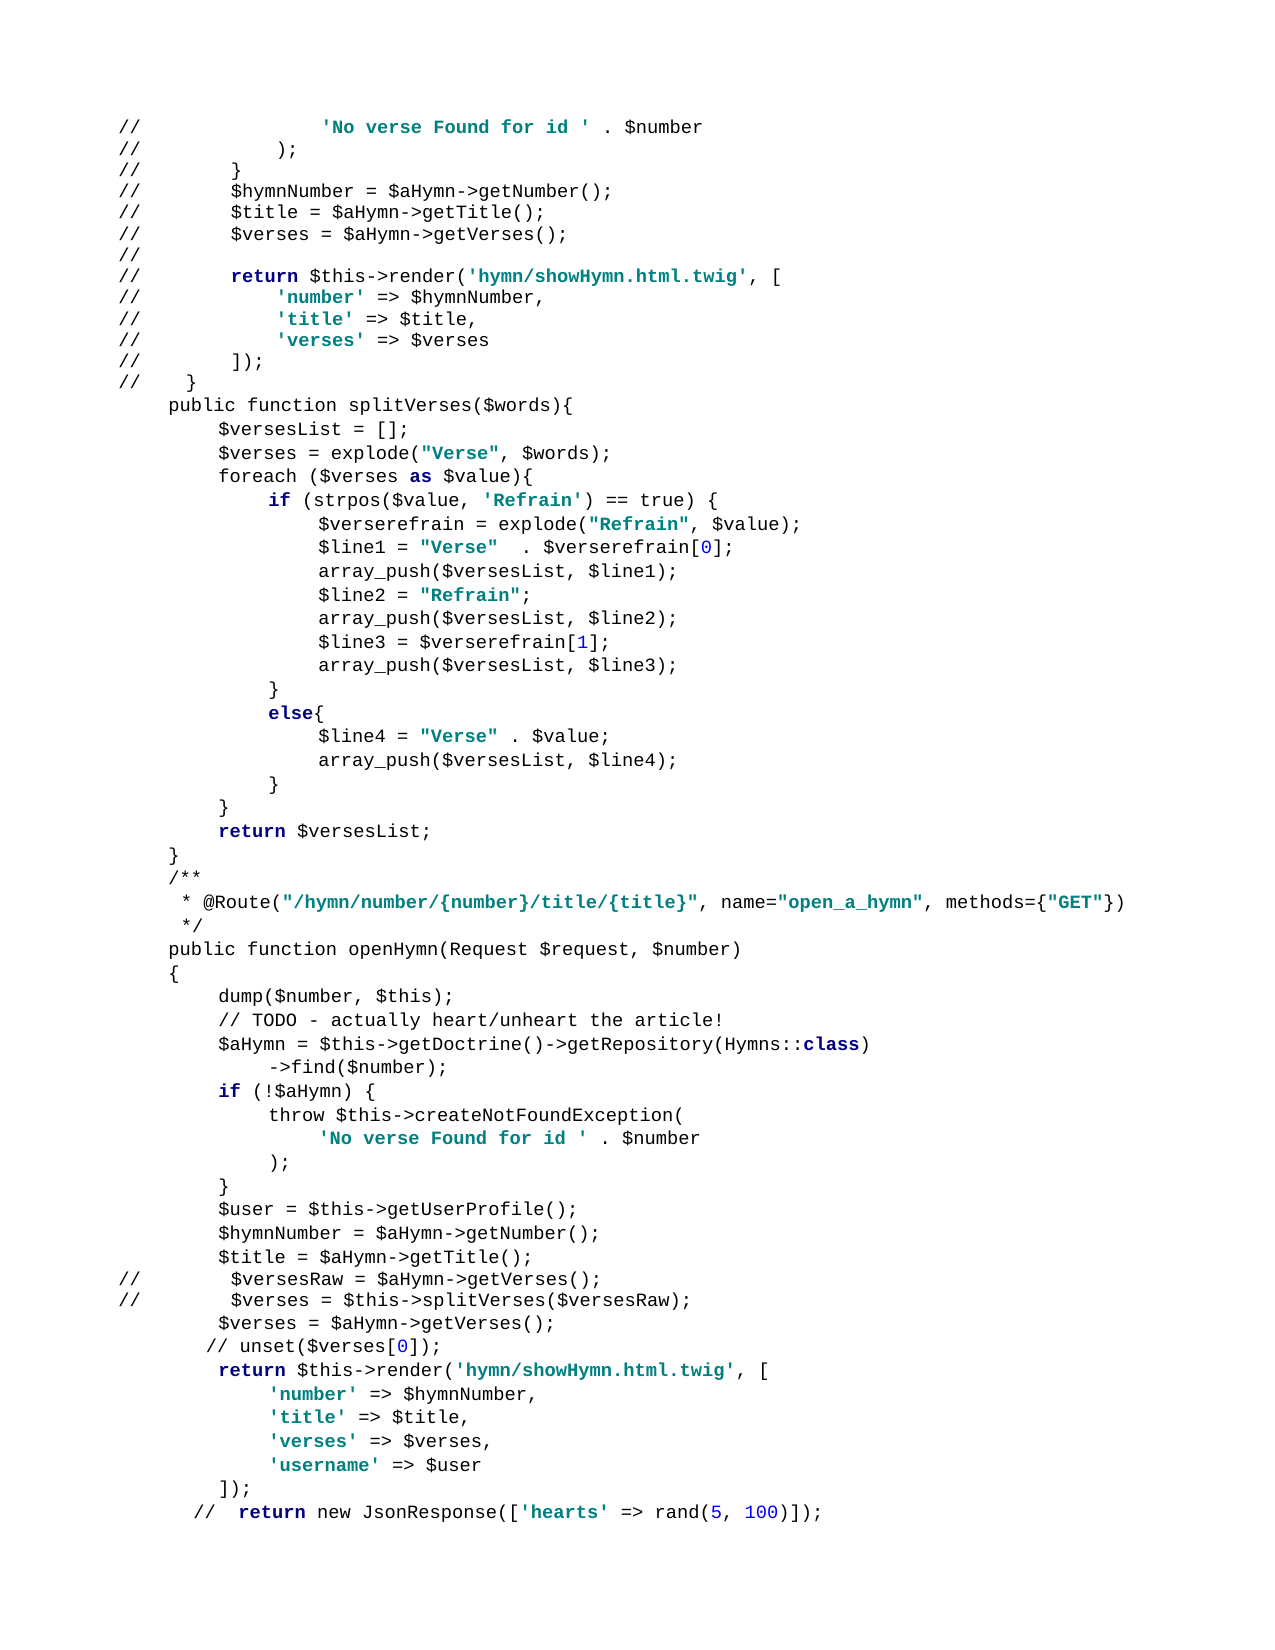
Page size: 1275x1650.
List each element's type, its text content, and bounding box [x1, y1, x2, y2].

text */ [118, 914, 1157, 938]
text $verses = explode("Verse", $words); [118, 442, 1157, 465]
text // $verses = $this->splitVerses($versesRaw); [118, 1291, 1157, 1312]
text $verserefrain = explode("Refrain", $value); [118, 513, 1157, 536]
text if (strpos($value, 'Refrain') == true) { [118, 489, 1157, 513]
text dump($number, $this); [118, 986, 1157, 1009]
text 'title' => $title, [118, 1406, 1157, 1430]
text // ); [118, 139, 1157, 161]
text $line1 = "Verse" . $verserefrain[0]; [118, 536, 1157, 560]
text foreach ($verses as $value){ [118, 465, 1157, 489]
text } [118, 773, 1157, 796]
text $title = $aHymn->getTitle(); [118, 1246, 1157, 1269]
text // } [118, 161, 1157, 182]
text } [118, 1175, 1157, 1198]
text // return new JsonResponse(['hearts' => rand(5, 100)]); [118, 1501, 1157, 1524]
text // } [118, 373, 1157, 394]
text $line3 = $verserefrain[1]; [118, 631, 1157, 654]
text // 'number' => $hymnNumber, [118, 288, 1157, 309]
text // [118, 246, 1157, 267]
text if (!$aHymn) { [118, 1080, 1157, 1104]
text /** [118, 867, 1157, 891]
text 'username' => $user [118, 1454, 1157, 1477]
text // TODO - actually heart/unheart the article! [118, 1009, 1157, 1033]
text // $verses = $aHymn->getVerses(); [118, 224, 1157, 246]
text 'No verse Found for id ' . $number [118, 1127, 1157, 1151]
text // 'title' => $title, [118, 309, 1157, 331]
text public function openHymn(Request $request, $number) [118, 938, 1157, 962]
text // ]); [118, 352, 1157, 373]
text $verses = $aHymn->getVerses(); [118, 1312, 1157, 1335]
text // 'No verse Found for id ' . $number [118, 118, 1157, 139]
text * @Route("/hymn/number/{number}/title/{title}", name="open_a_hymn", methods={"GET"}) [118, 891, 1157, 914]
text ]); [118, 1477, 1157, 1501]
text else{ [118, 702, 1157, 725]
text return $versesList; [118, 820, 1157, 844]
text // return $this->render('hymn/showHymn.html.twig', [ [118, 267, 1157, 288]
text array_push($versesList, $line1); [118, 560, 1157, 583]
text // $title = $aHymn->getTitle(); [118, 203, 1157, 224]
text array_push($versesList, $line2); [118, 607, 1157, 631]
text $user = $this->getUserProfile(); [118, 1198, 1157, 1222]
text // unset($verses[0]); [118, 1335, 1157, 1359]
text $versesList = []; [118, 418, 1157, 442]
text // $hymnNumber = $aHymn->getNumber(); [118, 182, 1157, 203]
text 'number' => $hymnNumber, [118, 1383, 1157, 1406]
text { [118, 962, 1157, 986]
text // 'verses' => $verses [118, 331, 1157, 352]
text ->find($number); [118, 1056, 1157, 1080]
text $hymnNumber = $aHymn->getNumber(); [118, 1222, 1157, 1246]
text } [118, 844, 1157, 867]
text public function splitVerses($words){ [118, 394, 1157, 418]
text return $this->render('hymn/showHymn.html.twig', [ [118, 1359, 1157, 1383]
text } [118, 678, 1157, 702]
text ); [118, 1151, 1157, 1175]
text $line4 = "Verse" . $value; [118, 725, 1157, 749]
text array_push($versesList, $line4); [118, 749, 1157, 773]
text $line2 = "Refrain"; [118, 583, 1157, 607]
text $aHymn = $this->getDoctrine()->getRepository(Hymns::class) [118, 1033, 1157, 1056]
text } [118, 796, 1157, 820]
text throw $this->createNotFoundException( [118, 1104, 1157, 1127]
text 'verses' => $verses, [118, 1430, 1157, 1454]
text // $versesRaw = $aHymn->getVerses(); [118, 1269, 1157, 1291]
text array_push($versesList, $line3); [118, 654, 1157, 678]
